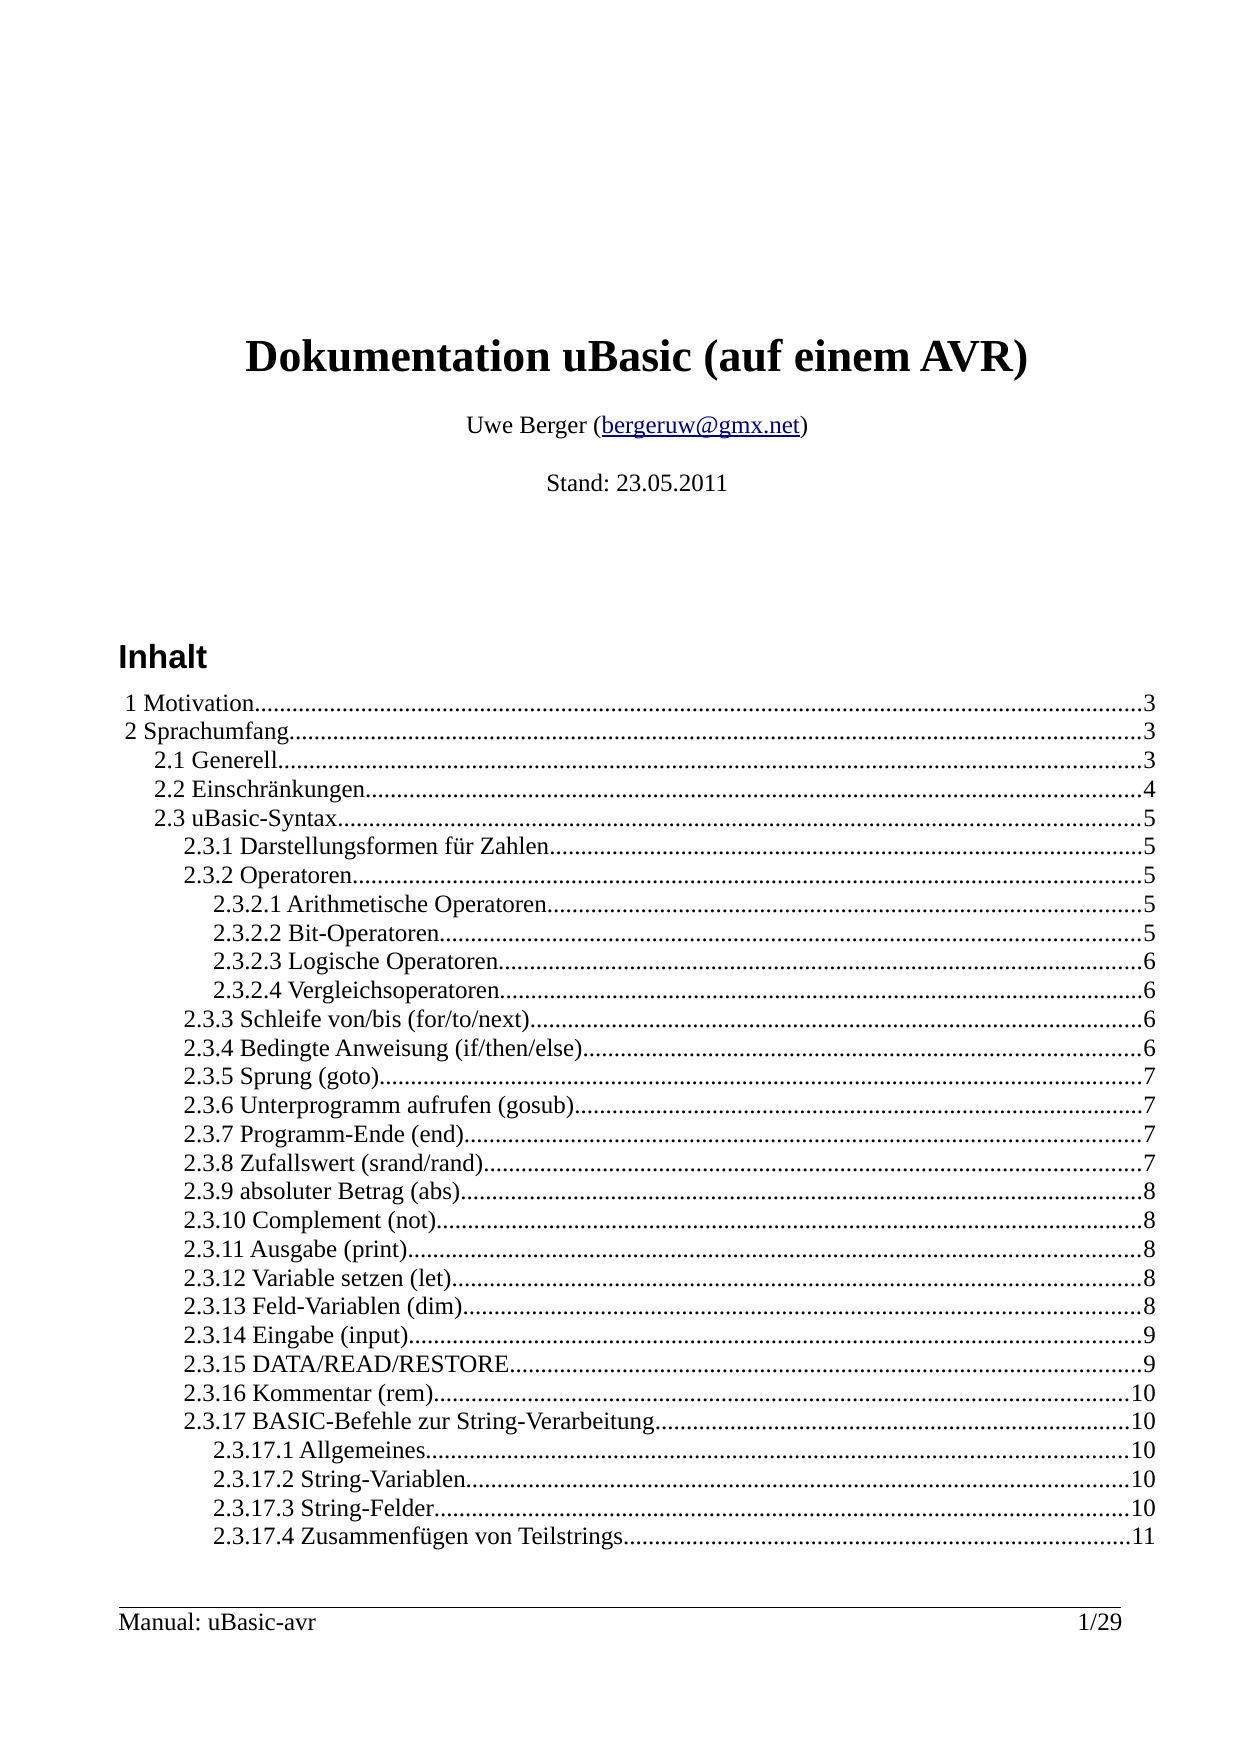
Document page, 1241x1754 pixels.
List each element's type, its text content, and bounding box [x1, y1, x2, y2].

text 2.1 Generell 3 [148, 745, 1156, 774]
text 2.3.14 Eingabe (input) 9 [177, 1320, 1156, 1349]
text 2.3.2 Operatoren 5 [177, 860, 1156, 889]
text 2.3.15 DATA/READ/RESTORE 9 [177, 1349, 1156, 1378]
text 2.3.9 absoluter Betrag (abs) 8 [177, 1176, 1156, 1205]
text 2.3.2.4 Vergleichsoperatoren 6 [207, 975, 1156, 1004]
text 2.3.3 Schleife von/bis (for/to/next) 6 [177, 1004, 1156, 1033]
text 2.3.10 Complement (not) 8 [177, 1205, 1156, 1234]
text 2.3.8 Zufallswert (srand/rand) 7 [177, 1148, 1156, 1176]
text 2.3.17.4 Zusammenfügen von Teilstrings 11 [207, 1521, 1156, 1550]
text 2.3.5 Sprung (goto) 7 [177, 1061, 1156, 1090]
text 2.3.16 Kommentar (rem) 10 [177, 1378, 1156, 1406]
text 2.3.6 Unterprogramm aufrufen (gosub) 7 [177, 1090, 1156, 1119]
text 2.3.11 Ausgabe (print) 8 [177, 1234, 1156, 1263]
text 2 Sprachumfang 3 [118, 716, 1156, 745]
text 2.3.17.3 String-Felder 10 [207, 1493, 1156, 1521]
subtitle Inhalt [118, 637, 1156, 675]
text Stand: 23.05.2011 [118, 468, 1156, 497]
text 2.3.17.2 String-Variablen 10 [207, 1464, 1156, 1493]
text 2.3.7 Programm-Ende (end) 7 [177, 1119, 1156, 1148]
text 2.3.2.2 Bit-Operatoren 5 [207, 918, 1156, 946]
text 2.3.17.1 Allgemeines 10 [207, 1435, 1156, 1464]
text 2.3.12 Variable setzen (let) 8 [177, 1263, 1156, 1291]
text Uwe Berger (bergeruw@gmx.net) [118, 410, 1156, 439]
text 2.3.2.3 Logische Operatoren 6 [207, 946, 1156, 975]
text 2.3.17 BASIC-Befehle zur String-Verarbeitung 10 [177, 1406, 1156, 1435]
text 2.3.4 Bedingte Anweisung (if/then/else) 6 [177, 1033, 1156, 1061]
text 2.3.13 Feld-Variablen (dim) 8 [177, 1291, 1156, 1320]
text Dokumentation uBasic (auf einem AVR) [118, 329, 1156, 382]
text 2.3.1 Darstellungsformen für Zahlen 5 [177, 831, 1156, 860]
text 1 Motivation 3 [118, 688, 1156, 716]
text 2.3 uBasic-Syntax 5 [148, 803, 1156, 831]
text 2.3.2.1 Arithmetische Operatoren 5 [207, 889, 1156, 918]
text 2.2 Einschränkungen 4 [148, 774, 1156, 803]
